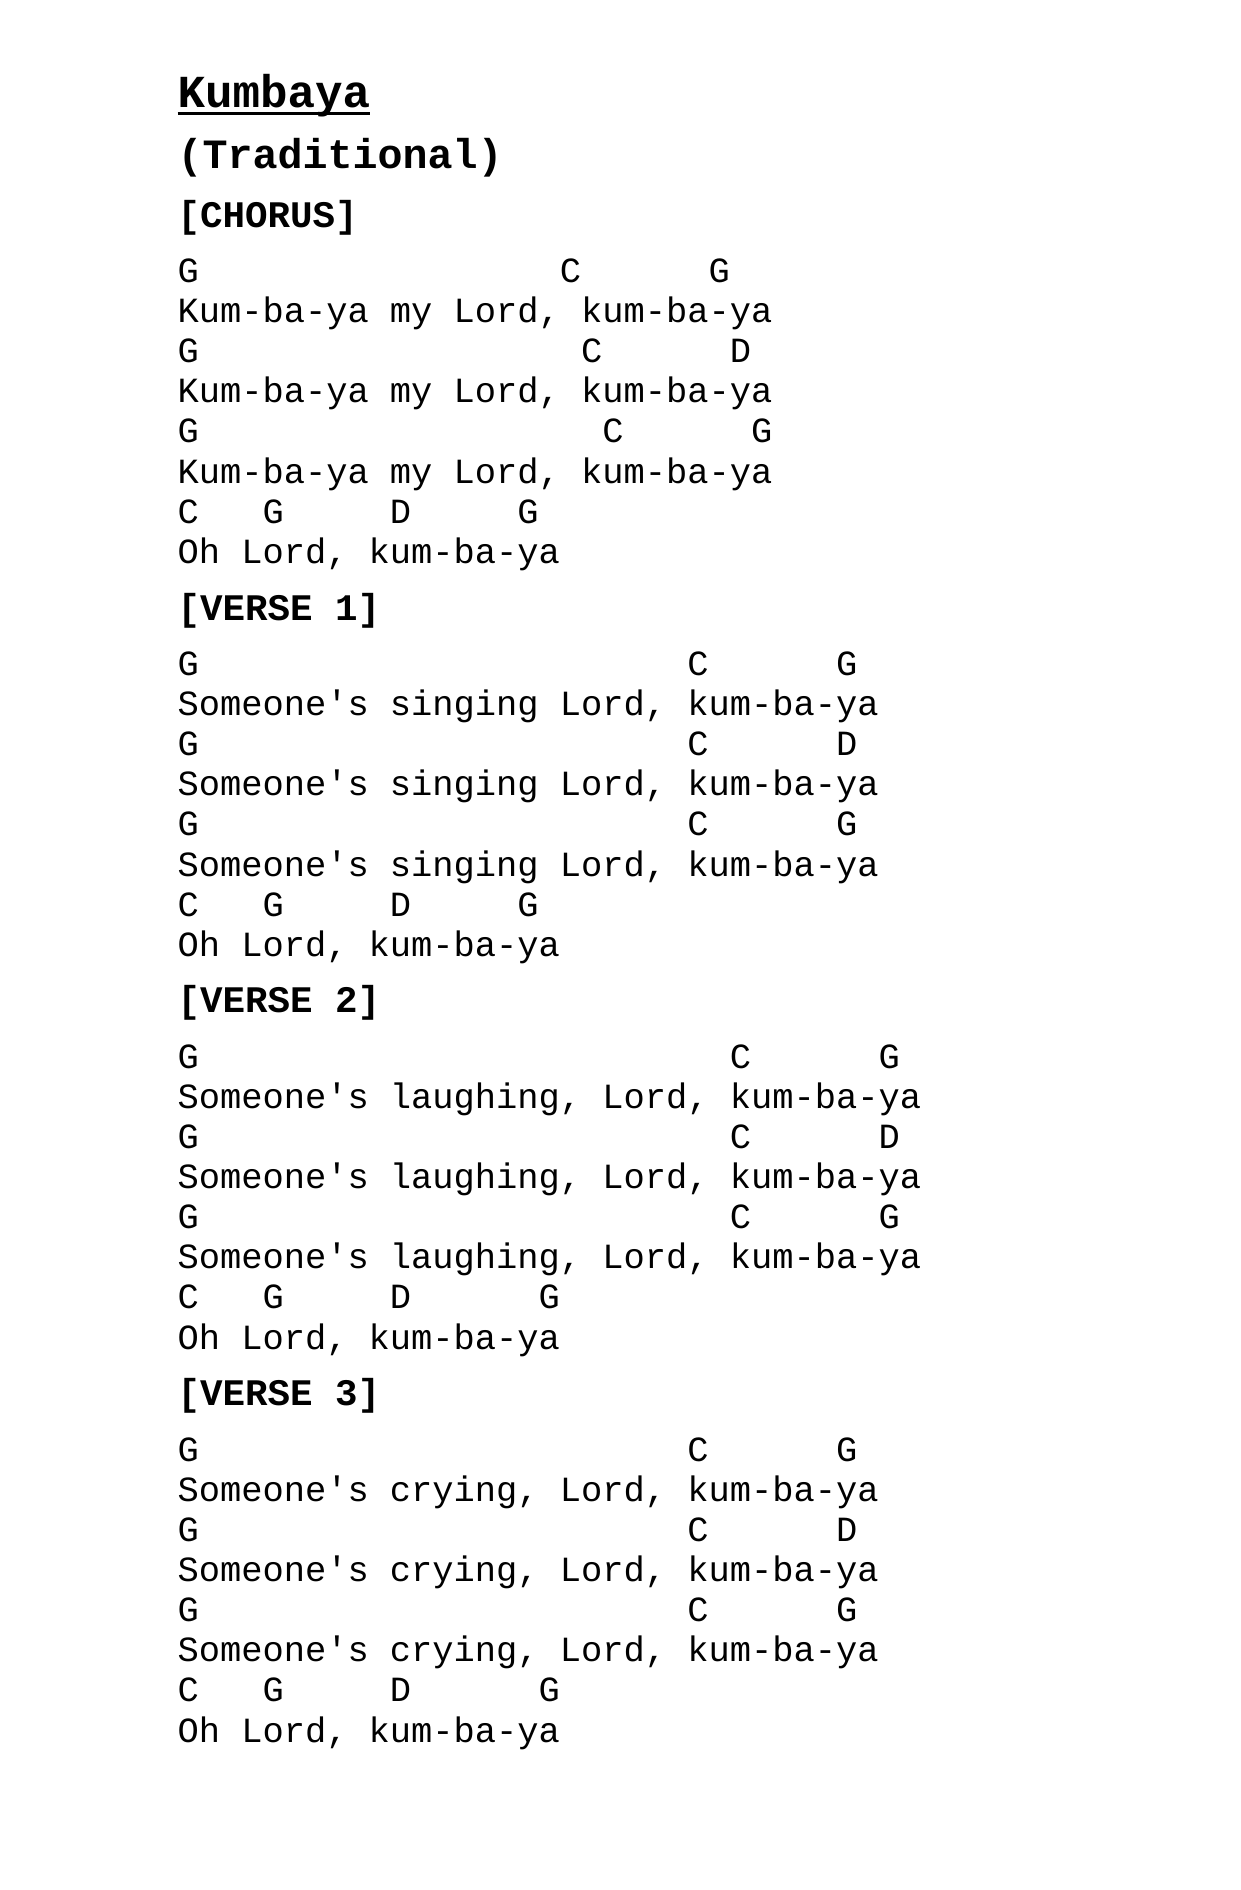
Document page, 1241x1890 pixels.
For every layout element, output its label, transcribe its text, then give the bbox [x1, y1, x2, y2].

text C G D G [177, 1672, 1196, 1712]
text Oh Lord, kum-ba-ya [177, 534, 1196, 574]
text G C D [177, 1119, 1196, 1159]
subtitle [VERSE 2] [177, 982, 1196, 1024]
text G C G [177, 1592, 1196, 1632]
text Oh Lord, kum-ba-ya [177, 1712, 1196, 1753]
text G C G [177, 646, 1196, 686]
subtitle [VERSE 3] [177, 1374, 1196, 1417]
subtitle (Traditional) [177, 134, 1196, 181]
text Someone's crying, Lord, kum-ba-ya [177, 1472, 1196, 1512]
text G C D [177, 1512, 1196, 1552]
text G C G [177, 1432, 1196, 1472]
text G C G [177, 1039, 1196, 1079]
text Someone's crying, Lord, kum-ba-ya [177, 1552, 1196, 1592]
text C G D G [177, 494, 1196, 534]
text G C G [177, 806, 1196, 846]
subtitle Kumbaya [177, 69, 1196, 121]
text Kum-ba-ya my Lord, kum-ba-ya [177, 373, 1196, 413]
text Oh Lord, kum-ba-ya [177, 927, 1196, 967]
text Someone's laughing, Lord, kum-ba-ya [177, 1159, 1196, 1199]
text G C G [177, 1199, 1196, 1239]
text Someone's laughing, Lord, kum-ba-ya [177, 1239, 1196, 1279]
text Someone's crying, Lord, kum-ba-ya [177, 1632, 1196, 1672]
text Someone's singing Lord, kum-ba-ya [177, 846, 1196, 887]
text G C D [177, 726, 1196, 766]
text Kum-ba-ya my Lord, kum-ba-ya [177, 293, 1196, 333]
text G C G [177, 253, 1196, 293]
text C G D G [177, 1279, 1196, 1319]
text Someone's singing Lord, kum-ba-ya [177, 686, 1196, 726]
text G C D [177, 333, 1196, 373]
text G C G [177, 413, 1196, 453]
text Someone's singing Lord, kum-ba-ya [177, 766, 1196, 806]
text Kum-ba-ya my Lord, kum-ba-ya [177, 453, 1196, 494]
text C G D G [177, 887, 1196, 927]
text Oh Lord, kum-ba-ya [177, 1319, 1196, 1360]
subtitle [VERSE 1] [177, 589, 1196, 631]
subtitle [CHORUS] [177, 196, 1196, 238]
text Someone's laughing, Lord, kum-ba-ya [177, 1079, 1196, 1119]
